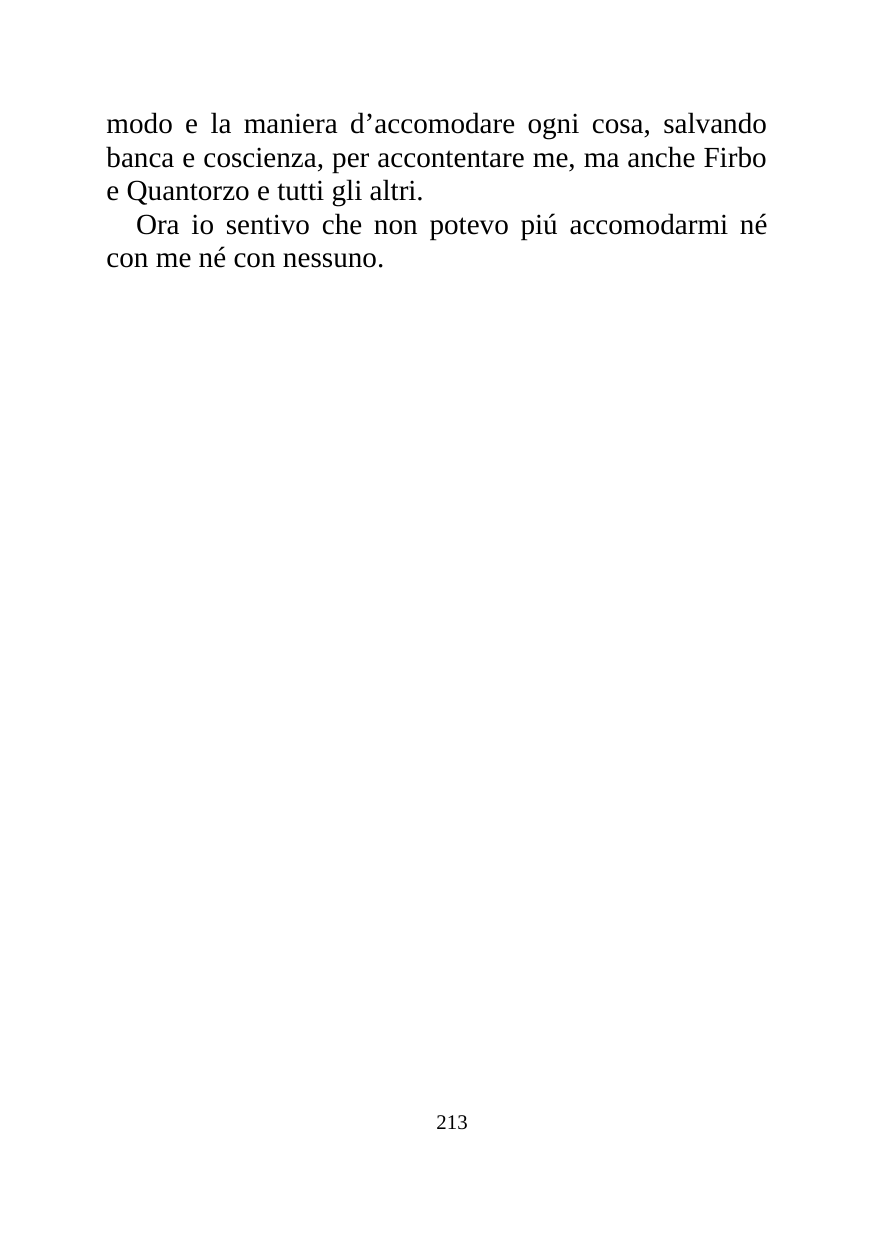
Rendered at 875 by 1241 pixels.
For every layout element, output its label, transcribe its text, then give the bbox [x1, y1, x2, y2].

text Ora io sentivo che non potevo piú accomodarmi né con me né con nessuno. [106, 207, 768, 274]
text modo e la maniera d’accomodare ogni cosa, salvando banca e coscienza, per accontentare me, ma anche Firbo e Quantorzo e tutti gli altri. [106, 106, 768, 207]
